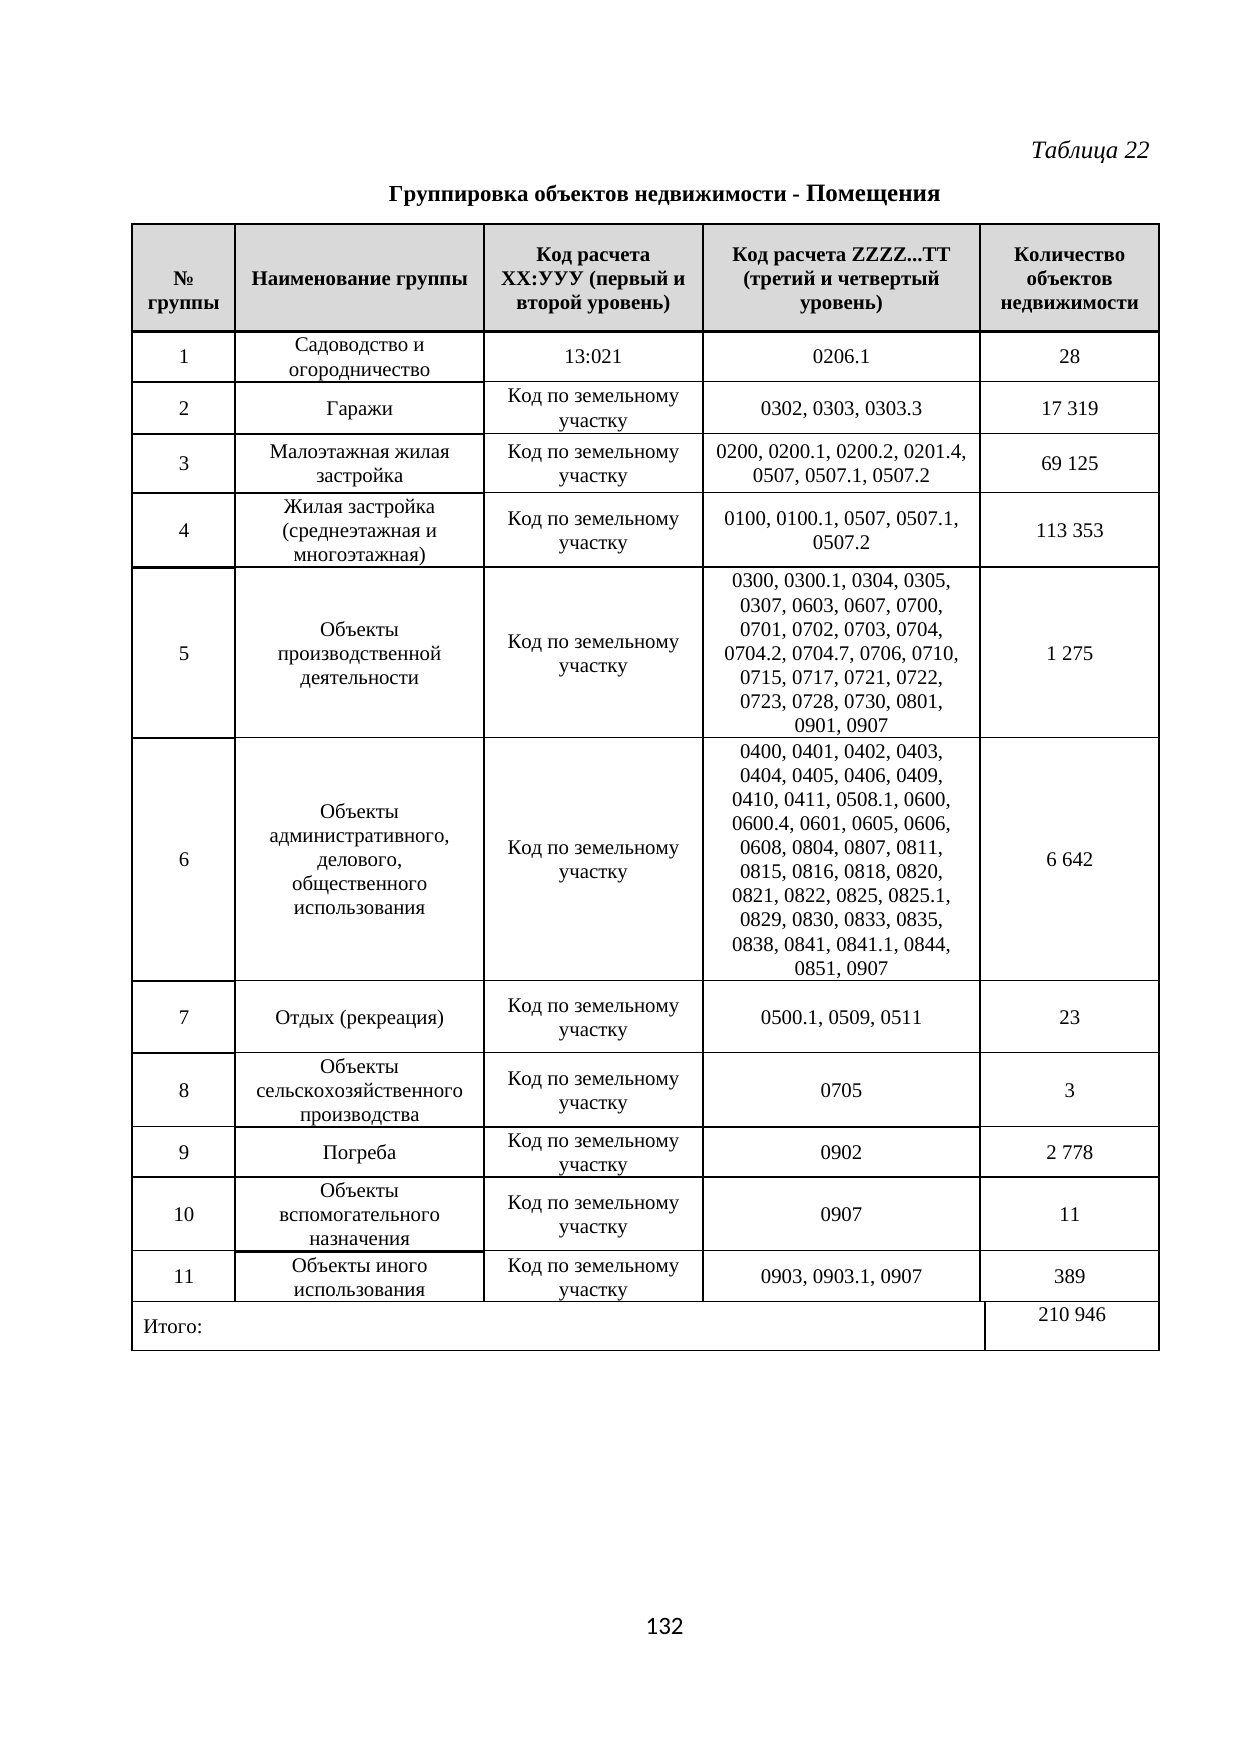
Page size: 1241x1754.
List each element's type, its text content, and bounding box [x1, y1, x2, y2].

table_cell Код по земельному участку [485, 1251, 702, 1301]
table_cell [1160, 1250, 1166, 1301]
table_cell Код по земельному участку [485, 738, 702, 979]
table_cell Садоводство и огородничество [236, 333, 483, 381]
table_cell Код по земельному участку [485, 1178, 702, 1250]
table_cell 23 [981, 981, 1158, 1052]
table_cell 69 125 [981, 434, 1158, 492]
table_cell [1160, 737, 1166, 979]
table_cell [1160, 1126, 1166, 1176]
table_cell [1160, 381, 1166, 432]
table_cell 113 353 [981, 493, 1158, 566]
table_cell 0200, 0200.1, 0200.2, 0201.4, 0507, 0507.1, 0507.2 [704, 434, 979, 492]
table_cell Код по земельному участку [485, 1053, 702, 1126]
table_cell Жилая застройка (среднеэтажная и многоэтажная) [236, 494, 483, 566]
table_cell Код по земельному участку [485, 434, 702, 492]
table_cell [1160, 1176, 1166, 1250]
table_cell [1160, 980, 1166, 1052]
table_cell 0206.1 [704, 333, 979, 381]
table_cell 4 [133, 494, 234, 566]
table_cell 10 [133, 1178, 234, 1250]
table_cell 1 [133, 333, 234, 381]
table_cell Отдых (рекреация) [236, 981, 483, 1052]
table_cell Объекты иного использования [236, 1253, 483, 1301]
table_cell 3 [981, 1053, 1158, 1126]
table_cell Объекты производственной деятельности [236, 568, 483, 737]
table_header Количество объектов недвижимости [981, 225, 1158, 330]
table_cell Объекты административного, делового, общественного использования [236, 738, 483, 979]
table_cell 6 642 [981, 738, 1158, 979]
table_cell 2 [133, 383, 234, 432]
table_header № группы [133, 225, 234, 330]
table_cell 0705 [704, 1053, 979, 1126]
table_cell 28 [981, 333, 1158, 381]
table_cell Код по земельному участку [485, 382, 702, 432]
table_cell 1 275 [981, 568, 1158, 737]
table_cell 11 [981, 1178, 1158, 1250]
table_cell 0302, 0303, 0303.3 [704, 382, 979, 432]
table_cell [1160, 433, 1166, 492]
table_cell Объекты сельскохозяйственного производства [236, 1053, 483, 1126]
table_cell 0300, 0300.1, 0304, 0305, 0307, 0603, 0607, 0700, 0701, 0702, 0703, 0704, 0704.2, 0704.7, 0706, 0710, 0715, 0717, 0721, 0722, 0723, 0728, 0730, 0801, 0901, 0907 [704, 568, 979, 737]
table_header Наименование группы [236, 225, 483, 330]
table_cell 0400, 0401, 0402, 0403, 0404, 0405, 0406, 0409, 0410, 0411, 0508.1, 0600, 0600.4, 0601, 0605, 0606, 0608, 0804, 0807, 0811, 0815, 0816, 0818, 0820, 0821, 0822, 0825, 0825.1, 0829, 0830, 0833, 0835, 0838, 0841, 0841.1, 0844, 0851, 0907 [704, 738, 979, 979]
table_cell 13:021 [485, 333, 702, 381]
text Группировка объектов недвижимости - Помещения [177, 178, 1152, 207]
table_cell 210 946 [986, 1302, 1158, 1350]
table_cell 17 319 [981, 382, 1158, 432]
table_cell [1160, 492, 1166, 566]
table_cell 0902 [704, 1128, 979, 1176]
table_cell Код по земельному участку [485, 493, 702, 566]
table_cell Объекты вспомогательного назначения [236, 1178, 483, 1250]
table_cell [1160, 330, 1166, 381]
table_cell 7 [133, 982, 234, 1052]
table_cell Код по земельному участку [485, 568, 702, 737]
table_cell 389 [981, 1251, 1158, 1301]
table_cell 9 [133, 1127, 234, 1176]
table_header Код расчета ZZZZ...TT (третий и четвертый уровень) [704, 225, 979, 330]
table_cell 0100, 0100.1, 0507, 0507.1, 0507.2 [704, 493, 979, 566]
table_cell Гаражи [236, 383, 483, 432]
table_cell 0500.1, 0509, 0511 [704, 981, 979, 1052]
table_cell 2 778 [981, 1127, 1158, 1176]
table_cell 11 [133, 1251, 234, 1301]
table_cell 3 [133, 435, 234, 492]
table_cell Код по земельному участку [485, 981, 702, 1052]
table_cell [1160, 1301, 1166, 1350]
table_cell [1160, 1052, 1166, 1126]
table_cell [1160, 566, 1166, 737]
table_cell 0907 [704, 1178, 979, 1250]
table_header [1160, 223, 1166, 330]
table_cell 8 [133, 1054, 234, 1126]
text Таблица 22 [177, 135, 1152, 163]
table_cell Погреба [236, 1128, 483, 1176]
table_cell 6 [133, 739, 234, 979]
table_cell 0903, 0903.1, 0907 [704, 1251, 979, 1301]
table_cell 5 [133, 569, 234, 737]
table_cell Код по земельному участку [485, 1128, 702, 1176]
table_cell Итого: [133, 1302, 984, 1350]
table_header Код расчета XX:УУУ (первый и второй уровень) [485, 225, 702, 330]
table_cell Малоэтажная жилая застройка [236, 435, 483, 492]
